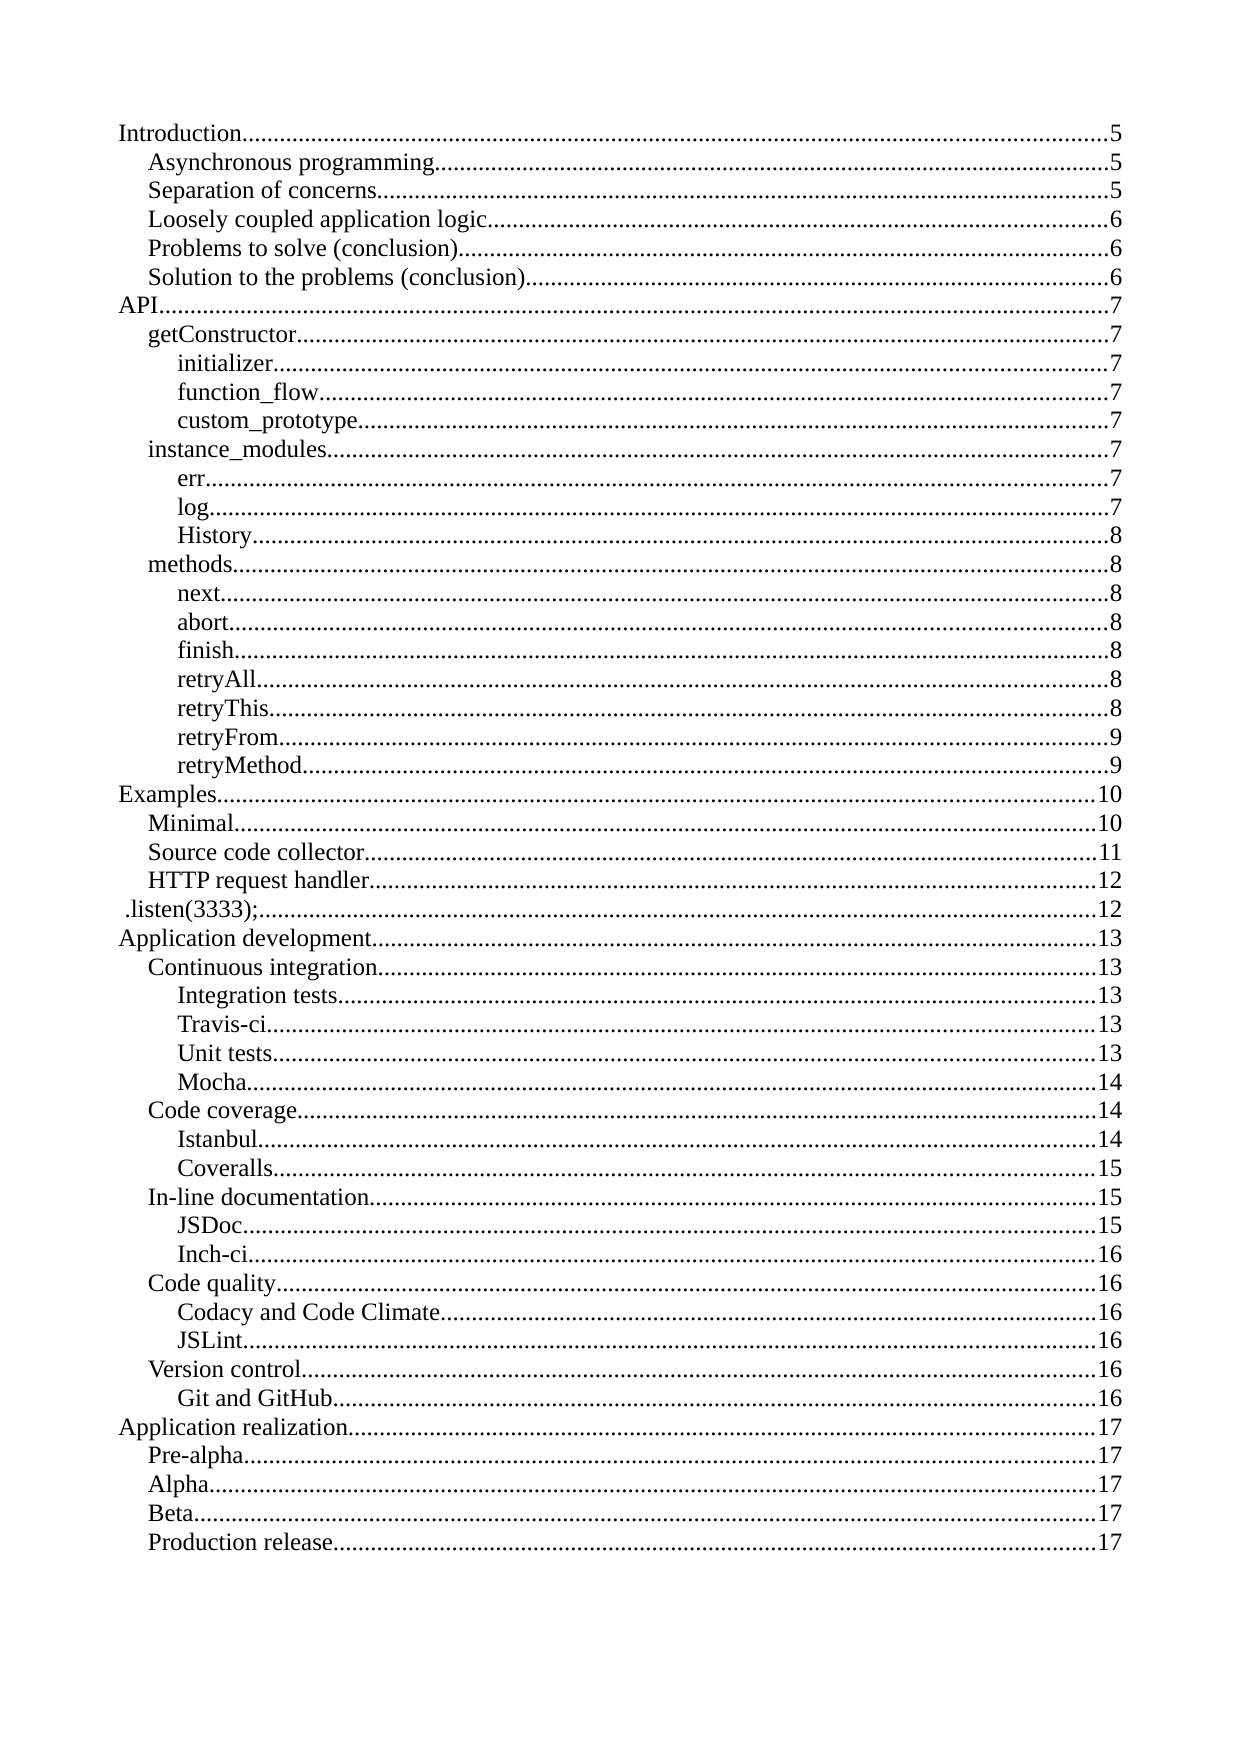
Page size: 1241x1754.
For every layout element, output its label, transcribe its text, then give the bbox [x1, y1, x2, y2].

text Source code collector 11 [148, 837, 1122, 866]
text Git and GitHub 16 [177, 1383, 1122, 1412]
text History 8 [177, 521, 1122, 549]
text Codacy and Code Climate 16 [177, 1297, 1122, 1326]
text JSLint 16 [177, 1326, 1122, 1354]
text In-line documentation 15 [148, 1182, 1122, 1211]
text Code coverage 14 [148, 1096, 1122, 1124]
text Version control 16 [148, 1354, 1122, 1383]
text Solution to the problems (conclusion) 6 [148, 262, 1122, 291]
text Application realization 17 [118, 1412, 1122, 1441]
text custom_prototype 7 [177, 406, 1122, 434]
text function_flow 7 [177, 377, 1122, 406]
text instance_modules 7 [148, 434, 1122, 463]
text API 7 [118, 291, 1122, 319]
text log 7 [177, 492, 1122, 521]
text abort 8 [177, 607, 1122, 636]
text Mocha 14 [177, 1067, 1122, 1096]
text next 8 [177, 578, 1122, 607]
text JSDoc 15 [177, 1211, 1122, 1239]
text Problems to solve (conclusion) 6 [148, 233, 1122, 262]
text Code quality 16 [148, 1268, 1122, 1297]
text Travis-ci 13 [177, 1009, 1122, 1038]
text Application development 13 [118, 923, 1122, 952]
text HTTP request handler 12 [148, 866, 1122, 894]
text retryMethod 9 [177, 751, 1122, 779]
text Separation of concerns 5 [148, 176, 1122, 204]
text Introduction 5 [118, 118, 1122, 147]
text methods 8 [148, 549, 1122, 578]
text retryFrom 9 [177, 722, 1122, 751]
text Examples 10 [118, 779, 1122, 808]
text Coveralls 15 [177, 1153, 1122, 1182]
text Minimal 10 [148, 808, 1122, 837]
text Pre-alpha 17 [148, 1441, 1122, 1469]
text Unit tests 13 [177, 1038, 1122, 1067]
text Beta 17 [148, 1498, 1122, 1527]
text initializer 7 [177, 348, 1122, 377]
text err 7 [177, 463, 1122, 492]
text retryAll 8 [177, 664, 1122, 693]
text retryThis 8 [177, 693, 1122, 722]
text Istanbul 14 [177, 1124, 1122, 1153]
text Loosely coupled application logic 6 [148, 204, 1122, 233]
text getConstructor 7 [148, 319, 1122, 348]
text Asynchronous programming 5 [148, 147, 1122, 176]
text finish 8 [177, 636, 1122, 664]
text Continuous integration 13 [148, 952, 1122, 981]
text Integration tests 13 [177, 981, 1122, 1009]
text Inch-ci 16 [177, 1239, 1122, 1268]
text Alpha 17 [148, 1469, 1122, 1498]
text .listen(3333); 12 [118, 894, 1122, 923]
text Production release 17 [148, 1527, 1122, 1556]
